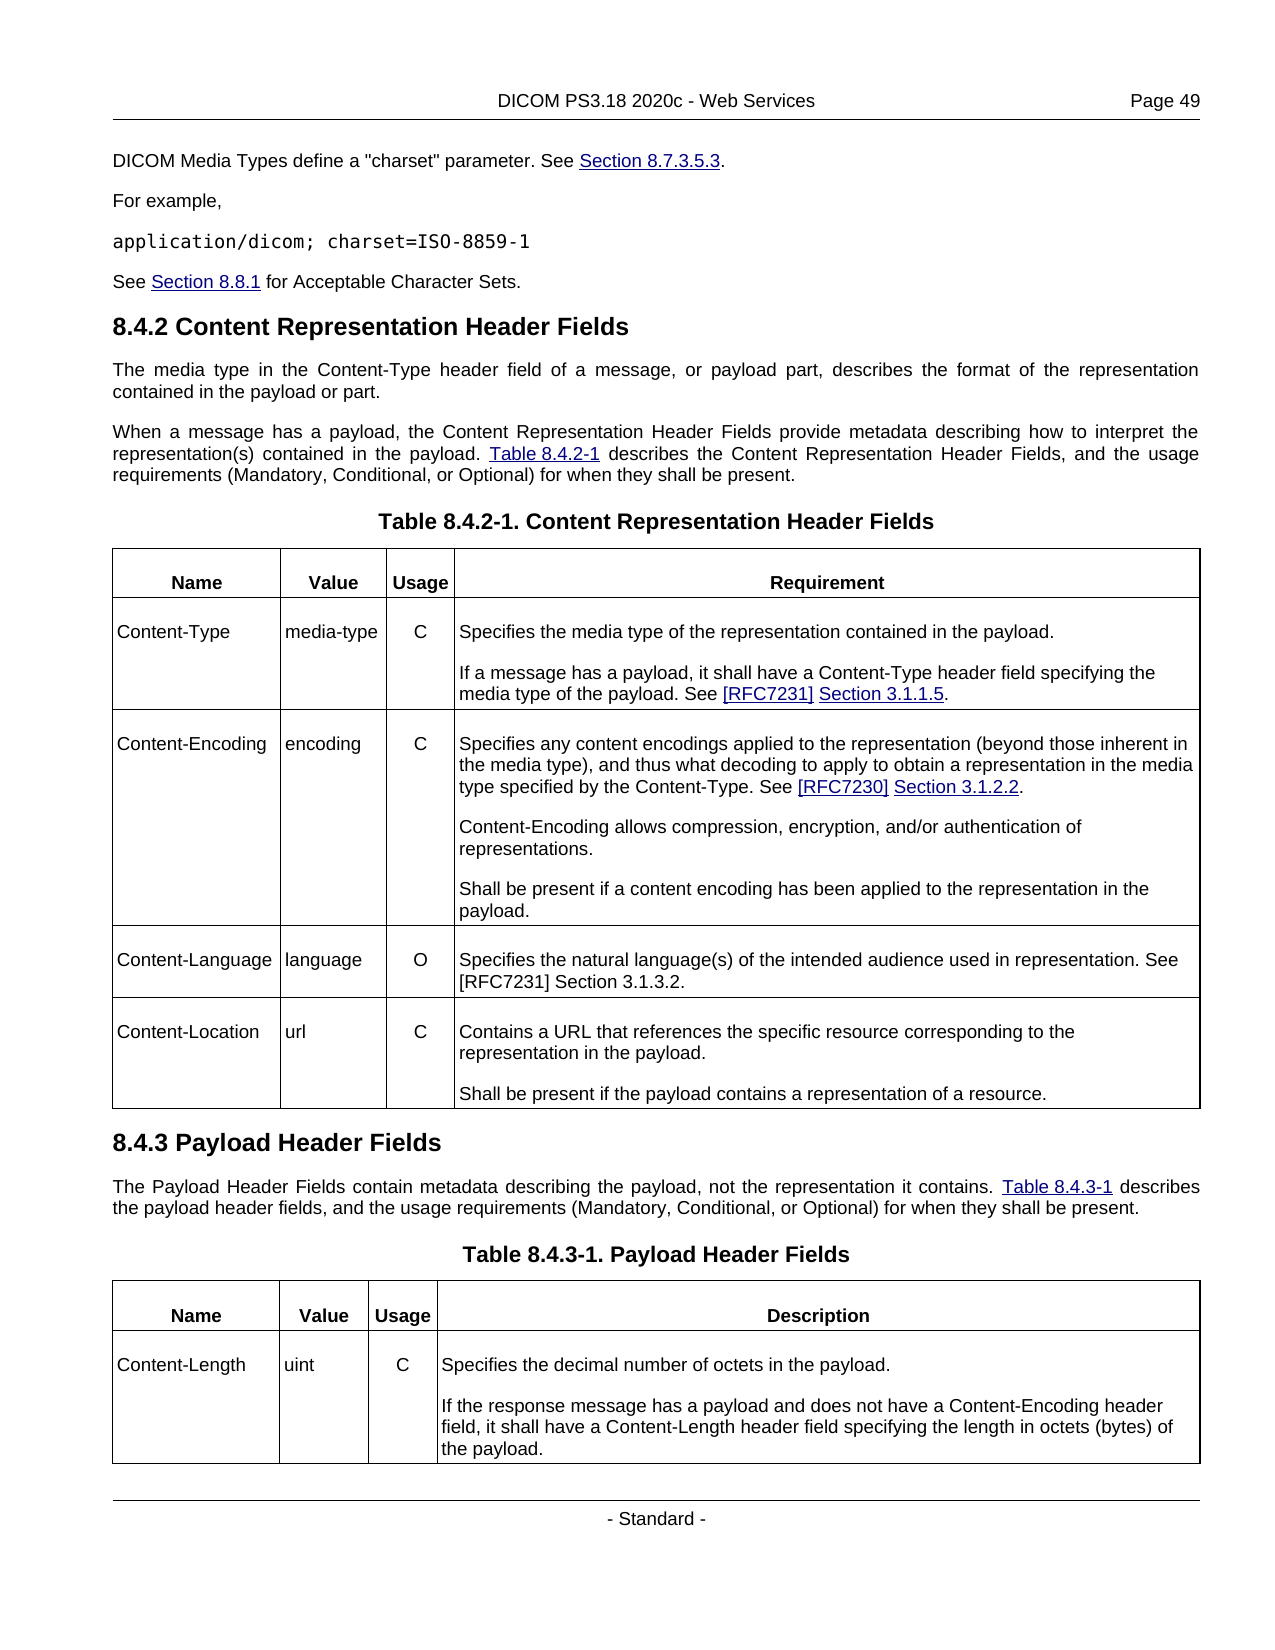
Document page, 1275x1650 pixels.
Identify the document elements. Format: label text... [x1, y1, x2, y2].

table_cell C [387, 998, 454, 1108]
table_header Requirement [455, 549, 1199, 597]
table_cell language [281, 926, 386, 997]
table_header Description [438, 1281, 1199, 1330]
table_cell Content-Length [113, 1331, 279, 1463]
table_cell Content-Type [113, 598, 280, 709]
text 8.4.2 Content Representation Header Fields [112, 312, 1200, 340]
text Table 8.4.3-1. Payload Header Fields [112, 1241, 1200, 1267]
text DICOM Media Types define a "charset" parameter. See Section 8.7.3.5.3. [112, 150, 1200, 172]
table_cell C [387, 710, 454, 925]
table_cell uint [280, 1331, 368, 1463]
text The Payload Header Fields contain metadata describing the payload, not the representation it contains. Table 8.4.3-1 describes the payload header fields, and the usage requirements (Mandatory, Conditional, or Optional) for when they shall be present. [112, 1175, 1200, 1218]
table_cell Content-Encoding [113, 710, 280, 925]
text See Section 8.8.1 for Acceptable Character Sets. [112, 271, 1200, 293]
table_header Usage [369, 1281, 437, 1330]
table_cell Content-Location [113, 998, 280, 1108]
table_cell Specifies the decimal number of octets in the payload. If the response message has a payload and does not have a Content-Encoding header field, it shall have a Content-Length header field specifying the length in octets (bytes) of the payload. [438, 1331, 1199, 1463]
text 8.4.3 Payload Header Fields [112, 1128, 1200, 1157]
table_cell Content-Language [113, 926, 280, 997]
text Table 8.4.2-1. Content Representation Header Fields [112, 508, 1200, 534]
table_header Value [280, 1281, 368, 1330]
table_cell O [387, 926, 454, 997]
text The media type in the Content-Type header field of a message, or payload part, describes the format of the representation contained in the payload or part. [112, 359, 1200, 402]
table_header Usage [387, 549, 454, 597]
table_cell Specifies any content encodings applied to the representation (beyond those inherent in the media type), and thus what decoding to apply to obtain a representation in the media type specified by the Content-Type. See [RFC7230] Section 3.1.2.2. Content-Encoding allows compression, encryption, and/or authentication of representations. Shall be present if a content encoding has been applied to the representation in the payload. [455, 710, 1199, 925]
text When a message has a payload, the Content Representation Header Fields provide metadata describing how to interpret the representation(s) contained in the payload. Table 8.4.2-1 describes the Content Representation Header Fields, and the usage requirements (Mandatory, Conditional, or Optional) for when they shall be present. [112, 421, 1200, 486]
table_header Name [113, 549, 280, 597]
table_header Name [113, 1281, 279, 1330]
table_cell encoding [281, 710, 386, 925]
table_cell media-type [281, 598, 386, 709]
text application/dicom; charset=ISO-8859-1 [112, 231, 1200, 252]
table_cell Contains a URL that references the specific resource corresponding to the representation in the payload. Shall be present if the payload contains a representation of a resource. [455, 998, 1199, 1108]
table_cell C [387, 598, 454, 709]
table_header Value [281, 549, 386, 597]
table_cell url [281, 998, 386, 1108]
text For example, [112, 190, 1200, 212]
table_cell Specifies the natural language(s) of the intended audience used in representation. See [RFC7231] Section 3.1.3.2. [455, 926, 1199, 997]
table_cell C [369, 1331, 437, 1463]
table_cell Specifies the media type of the representation contained in the payload. If a message has a payload, it shall have a Content-Type header field specifying the media type of the payload. See [RFC7231] Section 3.1.1.5. [455, 598, 1199, 709]
